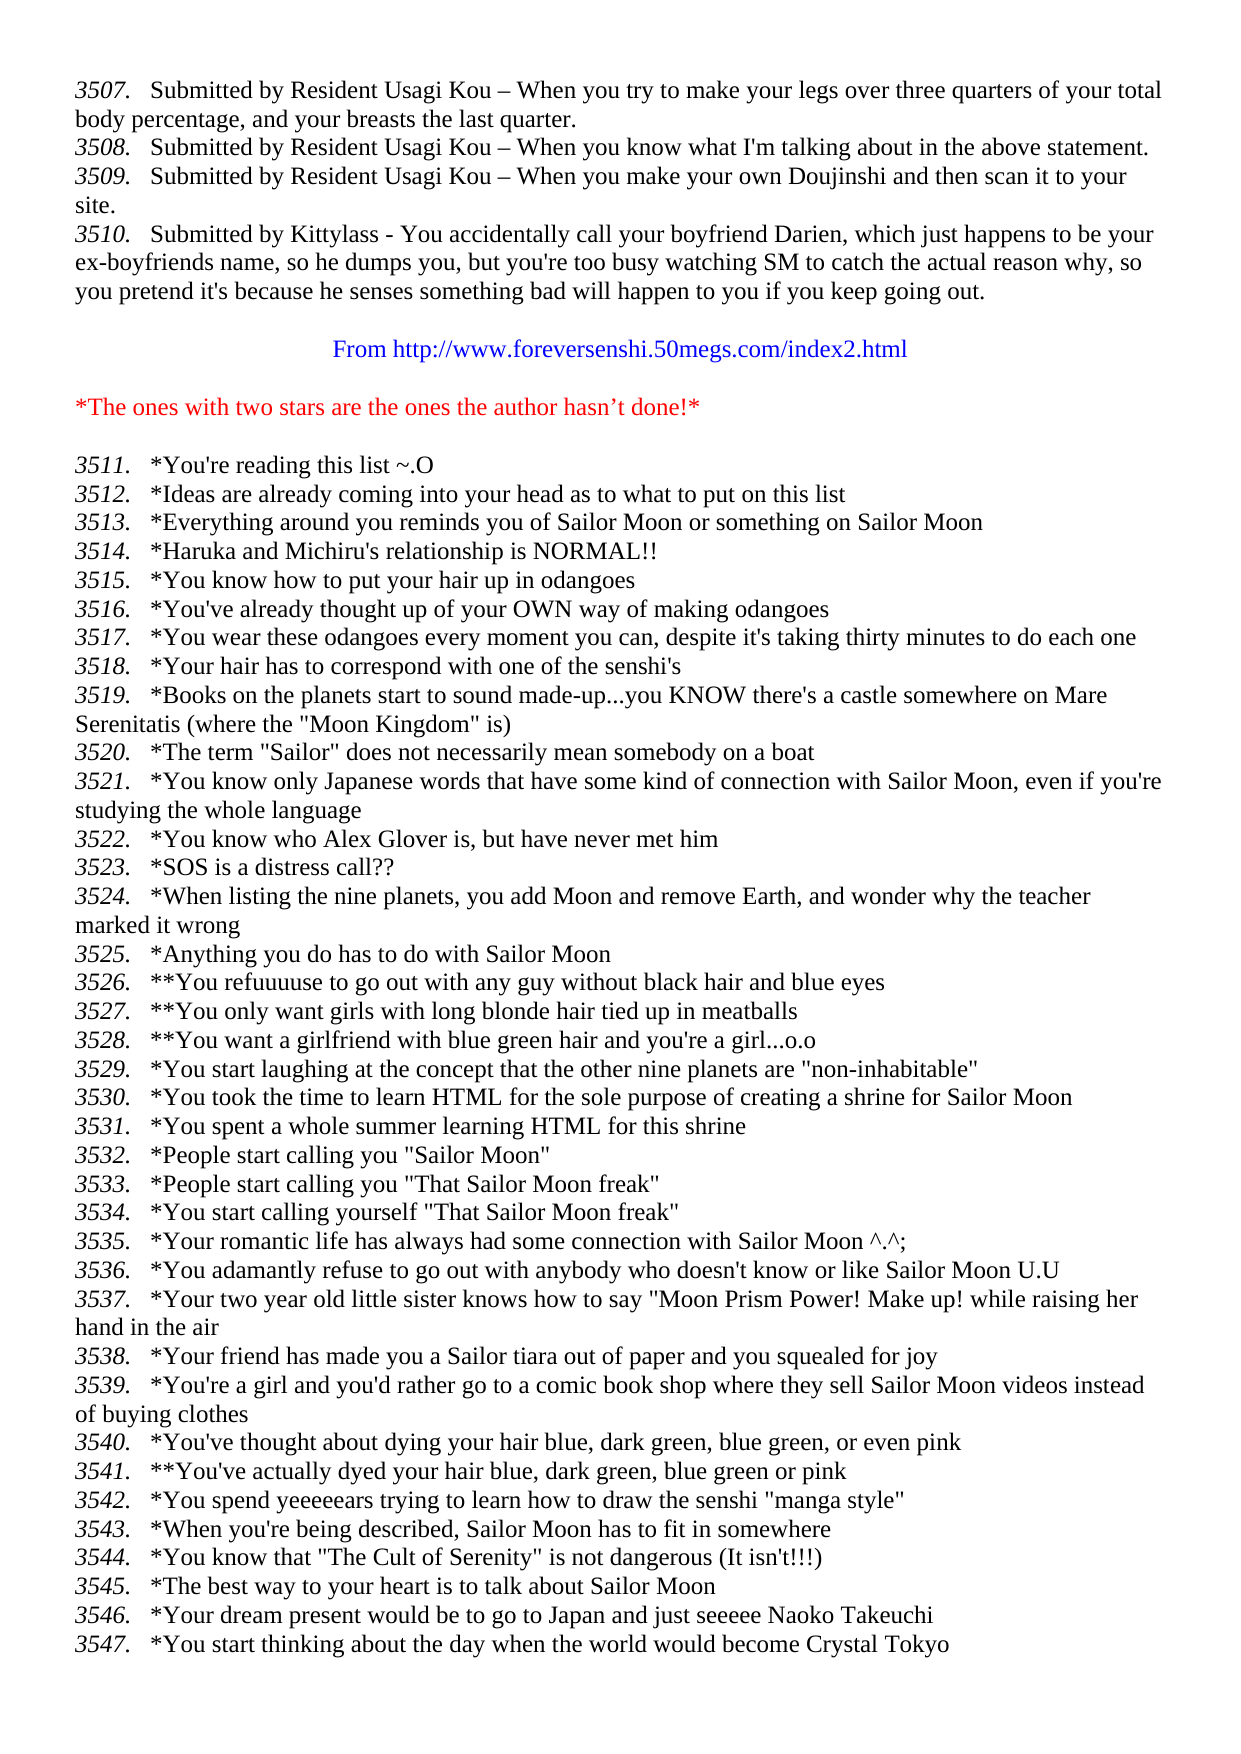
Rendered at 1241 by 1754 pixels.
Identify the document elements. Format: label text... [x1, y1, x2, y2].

list *You spend yeeeeears trying to learn how to draw the senshi "manga style" [75, 1485, 1165, 1514]
list *You spent a whole summer learning HTML for this shrine [75, 1111, 1165, 1140]
list *When you're being described, Sailor Moon has to fit in somewhere [75, 1514, 1165, 1542]
list *You took the time to learn HTML for the sole purpose of creating a shrine for Sailor Moon [75, 1082, 1165, 1111]
list *Everything around you reminds you of Sailor Moon or something on Sailor Moon [75, 507, 1165, 536]
list *Your friend has made you a Sailor tiara out of paper and you squealed for joy [75, 1341, 1165, 1370]
list *You've already thought up of your OWN way of making odangoes [75, 594, 1165, 622]
list *You're reading this list ~.O [75, 450, 1165, 479]
list *Haruka and Michiru's relationship is NORMAL!! [75, 536, 1165, 565]
list *You adamantly refuse to go out with anybody who doesn't know or like Sailor Moon U.U [75, 1255, 1165, 1284]
list *Your hair has to correspond with one of the senshi's [75, 651, 1165, 680]
list *You start laughing at the concept that the other nine planets are "non-inhabitable" [75, 1054, 1165, 1082]
list *You wear these odangoes every moment you can, despite it's taking thirty minutes to do each one [75, 622, 1165, 651]
list *Your two year old little sister knows how to say "Moon Prism Power! Make up! while raising her hand in the air [75, 1284, 1165, 1341]
list *Books on the planets start to sound made-up...you KNOW there's a castle somewhere on Mare Serenitatis (where the "Moon Kingdom" is) [75, 680, 1165, 737]
list *You start thinking about the day when the world would become Crystal Tokyo [75, 1629, 1165, 1657]
list Submitted by Resident Usagi Kou – When you make your own Doujinshi and then scan it to your site. [75, 161, 1165, 219]
list *You know that "The Cult of Serenity" is not dangerous (It isn't!!!) [75, 1542, 1165, 1571]
list **You refuuuuse to go out with any guy without black hair and blue eyes [75, 967, 1165, 996]
list *You're a girl and you'd rather go to a comic book shop where they sell Sailor Moon videos instead of buying clothes [75, 1370, 1165, 1427]
list *People start calling you "Sailor Moon" [75, 1140, 1165, 1169]
list *SOS is a distress call?? [75, 852, 1165, 881]
list Submitted by Resident Usagi Kou – When you try to make your legs over three quarters of your total body percentage, and your breasts the last quarter. [75, 75, 1165, 132]
list **You only want girls with long blonde hair tied up in meatballs [75, 996, 1165, 1025]
list Submitted by Kittylass - You accidentally call your boyfriend Darien, which just happens to be your ex-boyfriends name, so he dumps you, but you're too busy watching SM to catch the actual reason why, so you pretend it's because he senses something bad will happen to you if you keep going out. [75, 219, 1165, 305]
list *Your dream present would be to go to Japan and just seeeee Naoko Takeuchi [75, 1600, 1165, 1629]
list *The term "Sailor" does not necessarily mean somebody on a boat [75, 737, 1165, 766]
list *You've thought about dying your hair blue, dark green, blue green, or even pink [75, 1427, 1165, 1456]
list Submitted by Resident Usagi Kou – When you know what I'm talking about in the above statement. [75, 132, 1165, 161]
list *Your romantic life has always had some connection with Sailor Moon ^.^; [75, 1226, 1165, 1255]
list *People start calling you "That Sailor Moon freak" [75, 1169, 1165, 1197]
list *The best way to your heart is to talk about Sailor Moon [75, 1571, 1165, 1600]
text *The ones with two stars are the ones the author hasn’t done!* [75, 392, 1165, 421]
list **You want a girlfriend with blue green hair and you're a girl...o.o [75, 1025, 1165, 1054]
list *You start calling yourself "That Sailor Moon freak" [75, 1197, 1165, 1226]
list *You know only Japanese words that have some kind of connection with Sailor Moon, even if you're studying the whole language [75, 766, 1165, 824]
list *Ideas are already coming into your head as to what to put on this list [75, 479, 1165, 507]
text From http://www.foreversenshi.50megs.com/index2.html [75, 334, 1165, 363]
list *You know who Alex Glover is, but have never met him [75, 824, 1165, 852]
list *You know how to put your hair up in odangoes [75, 565, 1165, 594]
list *Anything you do has to do with Sailor Moon [75, 939, 1165, 967]
list *When listing the nine planets, you add Moon and remove Earth, and wonder why the teacher marked it wrong [75, 881, 1165, 939]
list **You've actually dyed your hair blue, dark green, blue green or pink [75, 1456, 1165, 1485]
